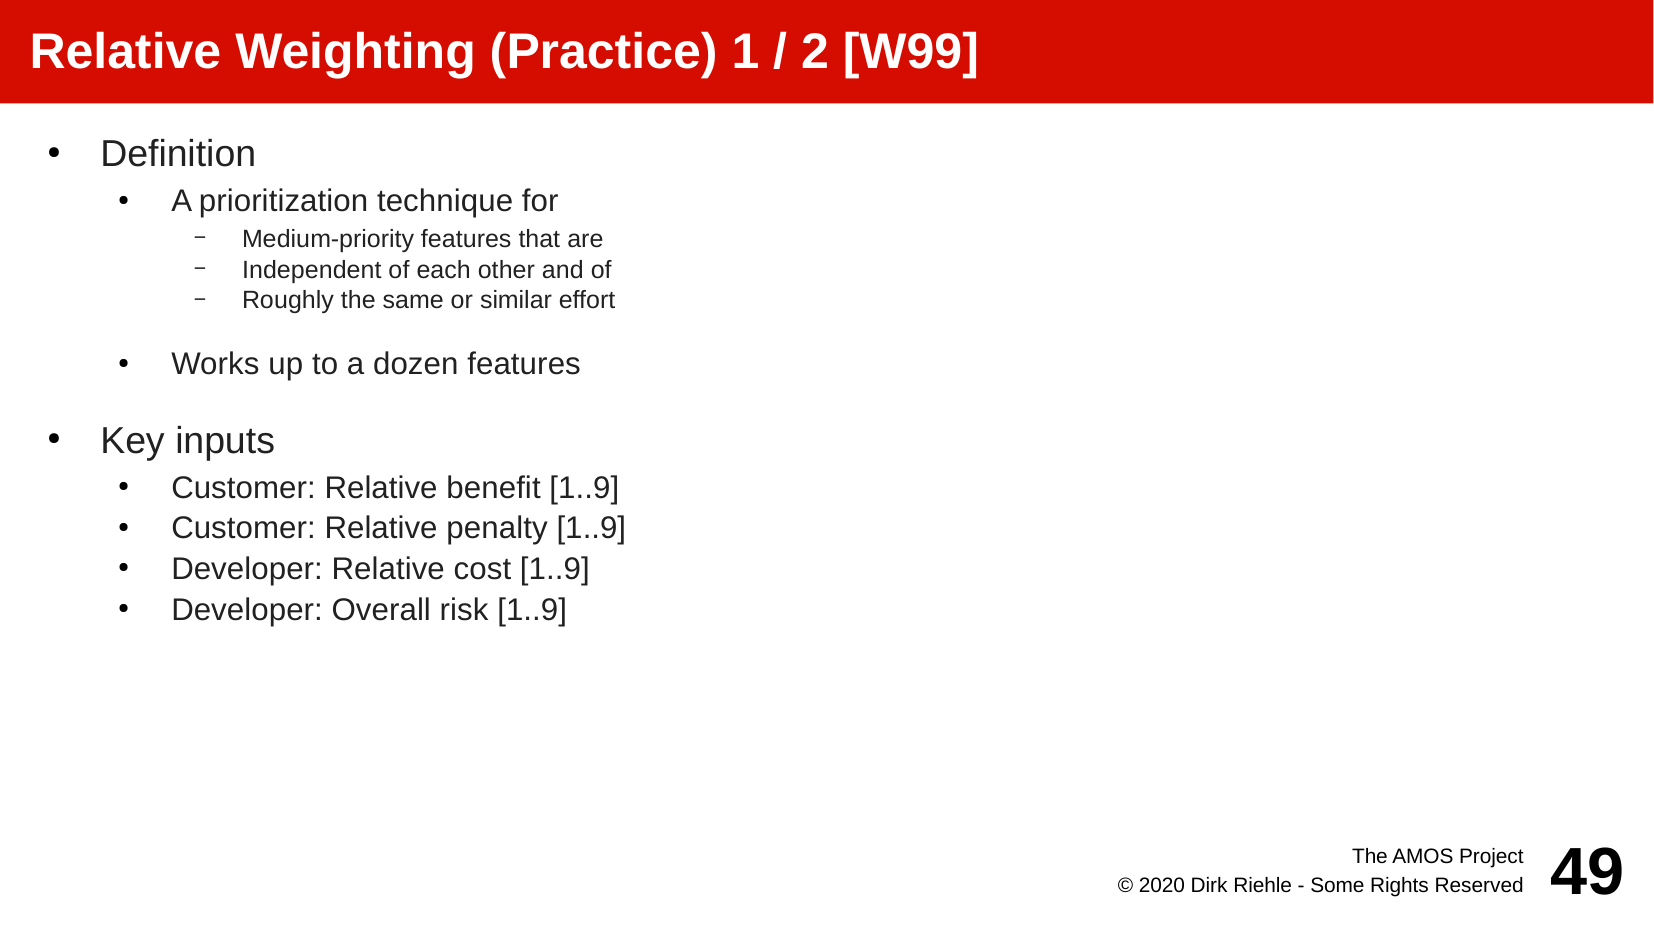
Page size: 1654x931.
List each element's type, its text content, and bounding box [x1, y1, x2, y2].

list Definition A prioritization technique for Medium-priority features that are Independent of each other and of Roughly the same or similar effort Works up to a dozen features Key inputs Customer: Relative benefit [1..9] Customer: Relative penalty [1..9] Developer: Relative cost [1..9] Developer: Overall risk [1..9] [29, 132, 1625, 813]
title Relative Weighting (Practice) 1 / 2 [W99] [0, 0, 1654, 104]
